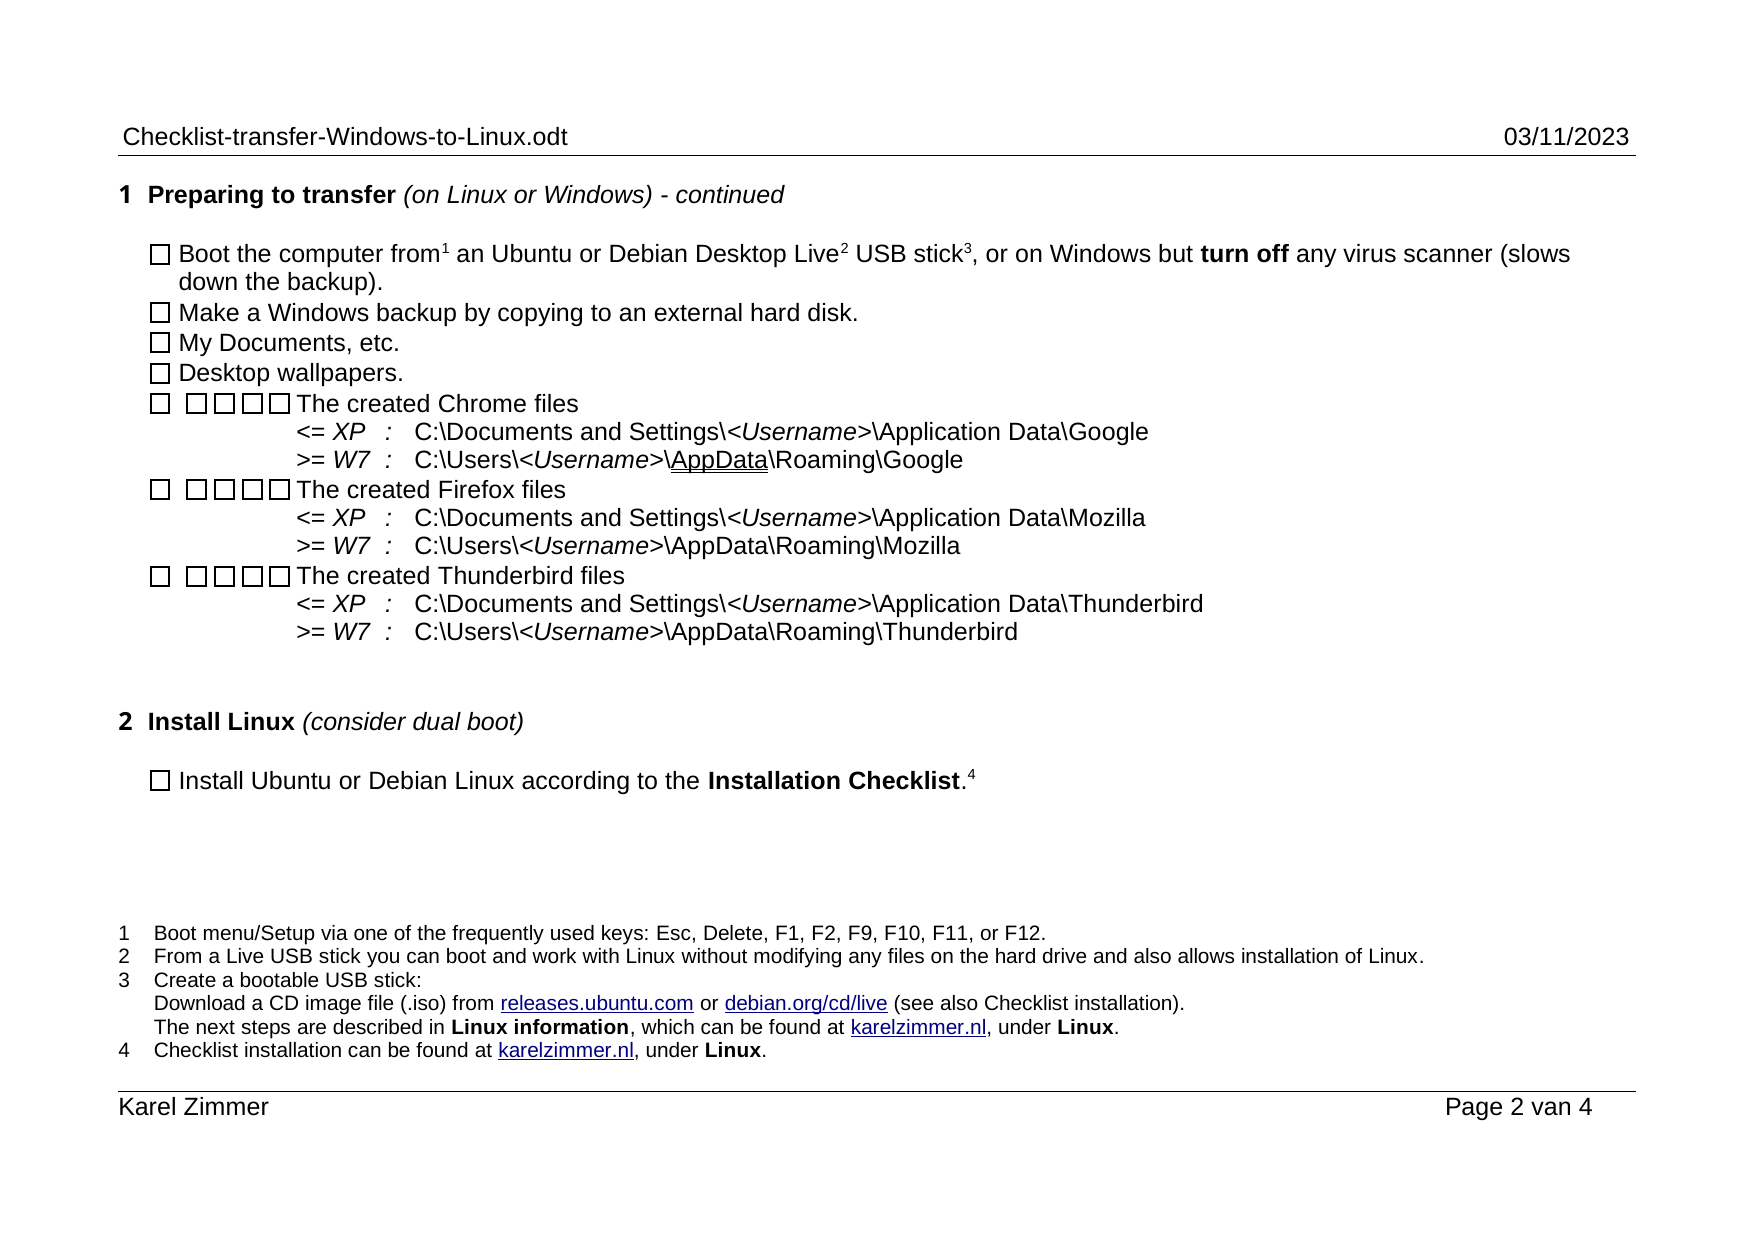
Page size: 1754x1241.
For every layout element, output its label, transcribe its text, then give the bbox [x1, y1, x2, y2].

table_cell The created Firefox files <= XP : C:\Documents and Settings\<Username>\Application Data\Mozilla >= W7 : C:\Users\<Username>\AppData\Roaming\Mozilla [177, 475, 1617, 561]
table_cell [141, 328, 177, 358]
list Preparing to transfer (on Linux or Windows) - continued [118, 177, 1636, 211]
table_cell [141, 388, 177, 475]
table_cell [141, 358, 177, 388]
table_cell The created Thunderbird files <= XP : C:\Documents and Settings\<Username>\Application Data\Thunderbird >= W7 : C:\Users\<Username>\AppData\Roaming\Thunderbird [177, 561, 1617, 647]
list Install Linux (consider dual boot) [118, 703, 1636, 737]
table_header Boot the computer from an Ubuntu or Debian Desktop Live USB stick, or on Windows but turn off any virus scanner (slows down the backup). [177, 239, 1617, 297]
table_header [141, 239, 177, 297]
table_cell [141, 475, 177, 561]
table_header Install Ubuntu or Debian Linux according to the Installation Checklist. [177, 765, 1617, 796]
table_cell [141, 298, 177, 328]
table_cell The created Chrome files <= XP : C:\Documents and Settings\<Username>\Application Data\Google >= W7 : C:\Users\<Username>\AppData\Roaming\Google [177, 388, 1617, 475]
table_cell My Documents, etc. [177, 328, 1617, 358]
table_cell Desktop wallpapers. [177, 358, 1617, 388]
table_header [141, 765, 177, 796]
table_cell [141, 561, 177, 647]
table_cell Make a Windows backup by copying to an external hard disk. [177, 298, 1617, 328]
